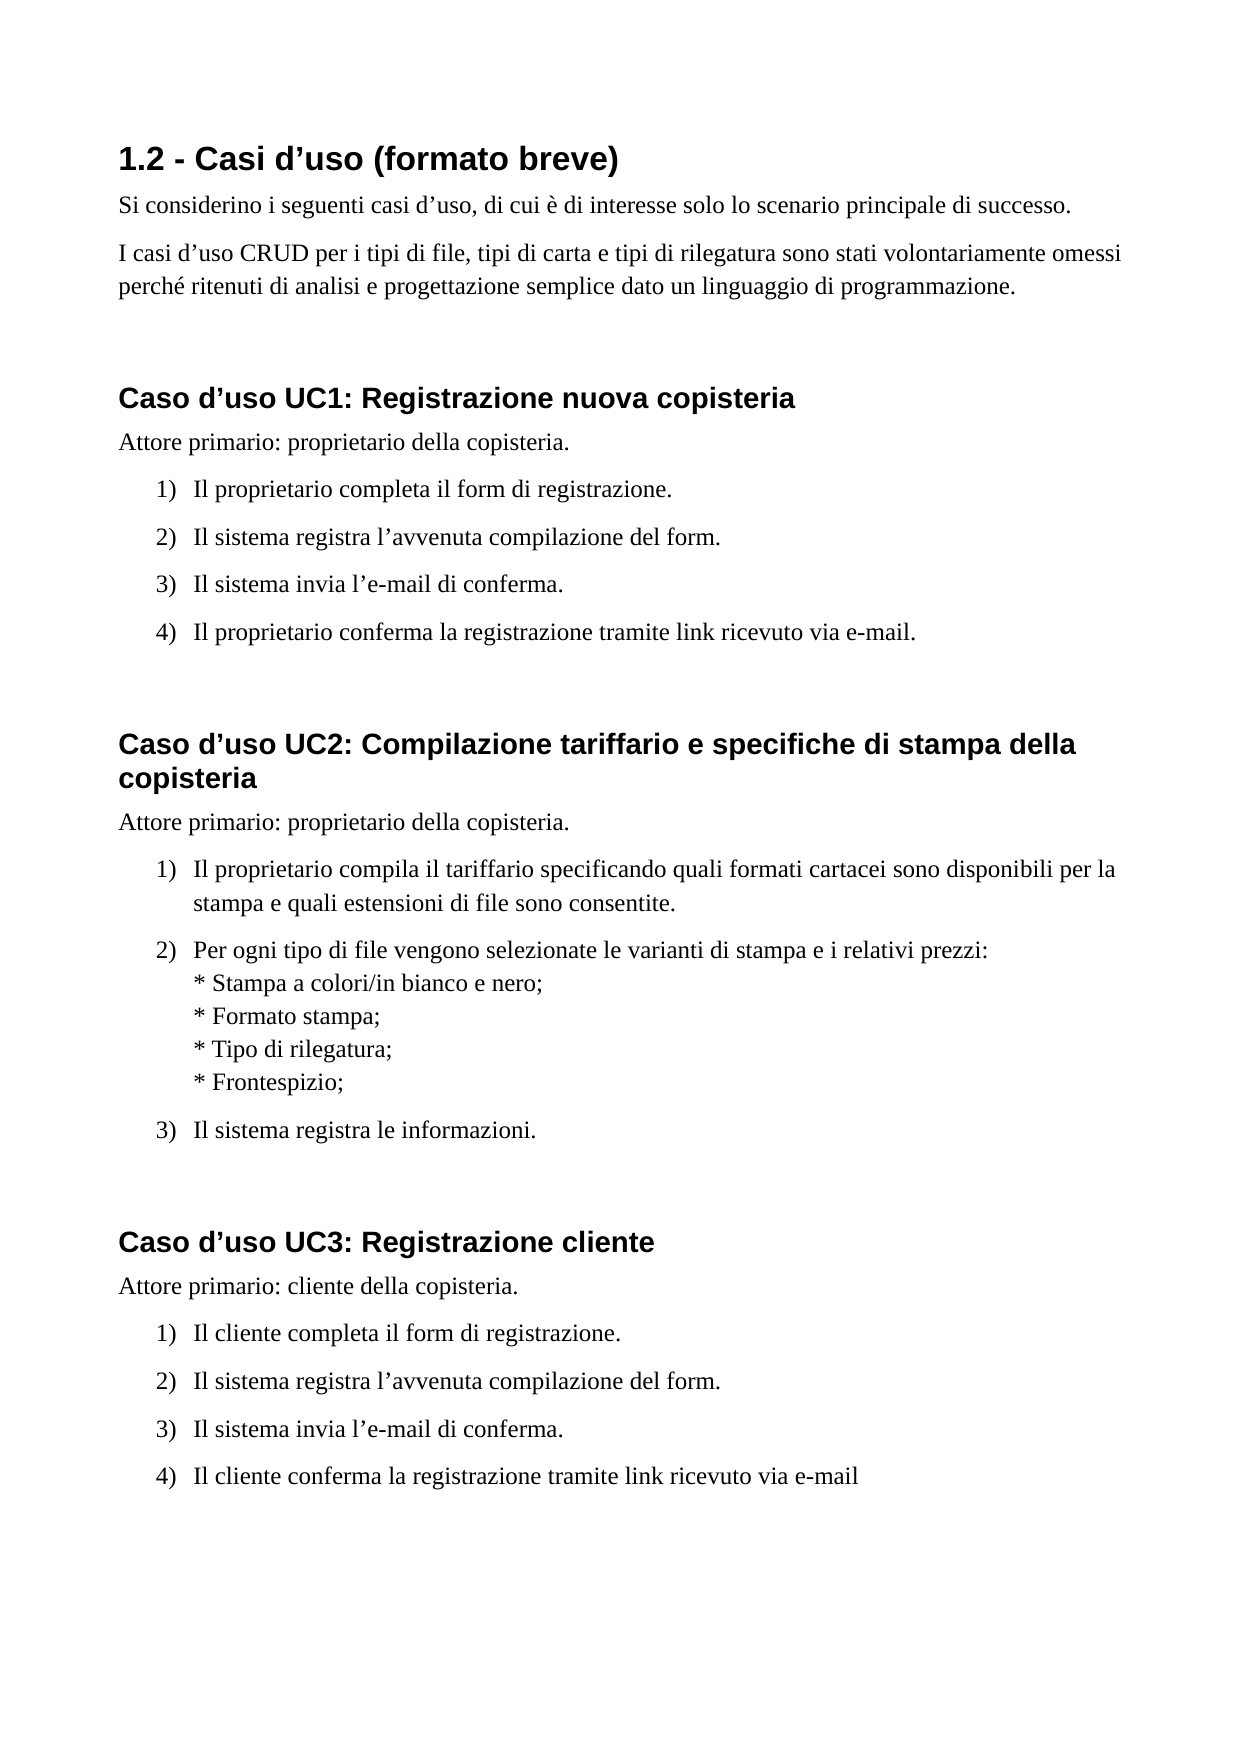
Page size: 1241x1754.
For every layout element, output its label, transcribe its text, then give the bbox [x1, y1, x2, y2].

text Attore primario: cliente della copisteria. [118, 1271, 1122, 1300]
text Attore primario: proprietario della copisteria. [118, 807, 1122, 836]
subtitle Caso d’uso UC3: Registrazione cliente [118, 1225, 1122, 1258]
list Il cliente completa il form di registrazione. [156, 1318, 1122, 1347]
list Il sistema registra l’avvenuta compilazione del form. [156, 1366, 1122, 1395]
subtitle Caso d’uso UC2: Compilazione tariffario e specifiche di stampa della copisteria [118, 727, 1122, 794]
list Il proprietario conferma la registrazione tramite link ricevuto via e-mail. [156, 617, 1122, 646]
list Il proprietario completa il form di registrazione. [156, 474, 1122, 503]
subtitle 1.2 - Casi d’uso (formato breve) [118, 139, 1122, 178]
text Attore primario: proprietario della copisteria. [118, 427, 1122, 456]
list Il proprietario compila il tariffario specificando quali formati cartacei sono disponibili per la stampa e quali estensioni di file sono consentite. [156, 854, 1122, 916]
list Il sistema registra l’avvenuta compilazione del form. [156, 522, 1122, 551]
text I casi d’uso CRUD per i tipi di file, tipi di carta e tipi di rilegatura sono stati volontariamente omessi perché ritenuti di analisi e progettazione semplice dato un linguaggio di programmazione. [118, 238, 1122, 299]
list Per ogni tipo di file vengono selezionate le varianti di stampa e i relativi prezzi: * Stampa a colori/in bianco e nero; * Formato stampa; * Tipo di rilegatura; * Frontespizio; [156, 935, 1122, 1096]
subtitle Caso d’uso UC1: Registrazione nuova copisteria [118, 381, 1122, 414]
list Il sistema invia l’e-mail di conferma. [156, 1414, 1122, 1442]
list Il sistema registra le informazioni. [156, 1115, 1122, 1144]
text Si considerino i seguenti casi d’uso, di cui è di interesse solo lo scenario principale di successo. [118, 190, 1122, 219]
list Il cliente conferma la registrazione tramite link ricevuto via e-mail [156, 1461, 1122, 1490]
list Il sistema invia l’e-mail di conferma. [156, 569, 1122, 598]
